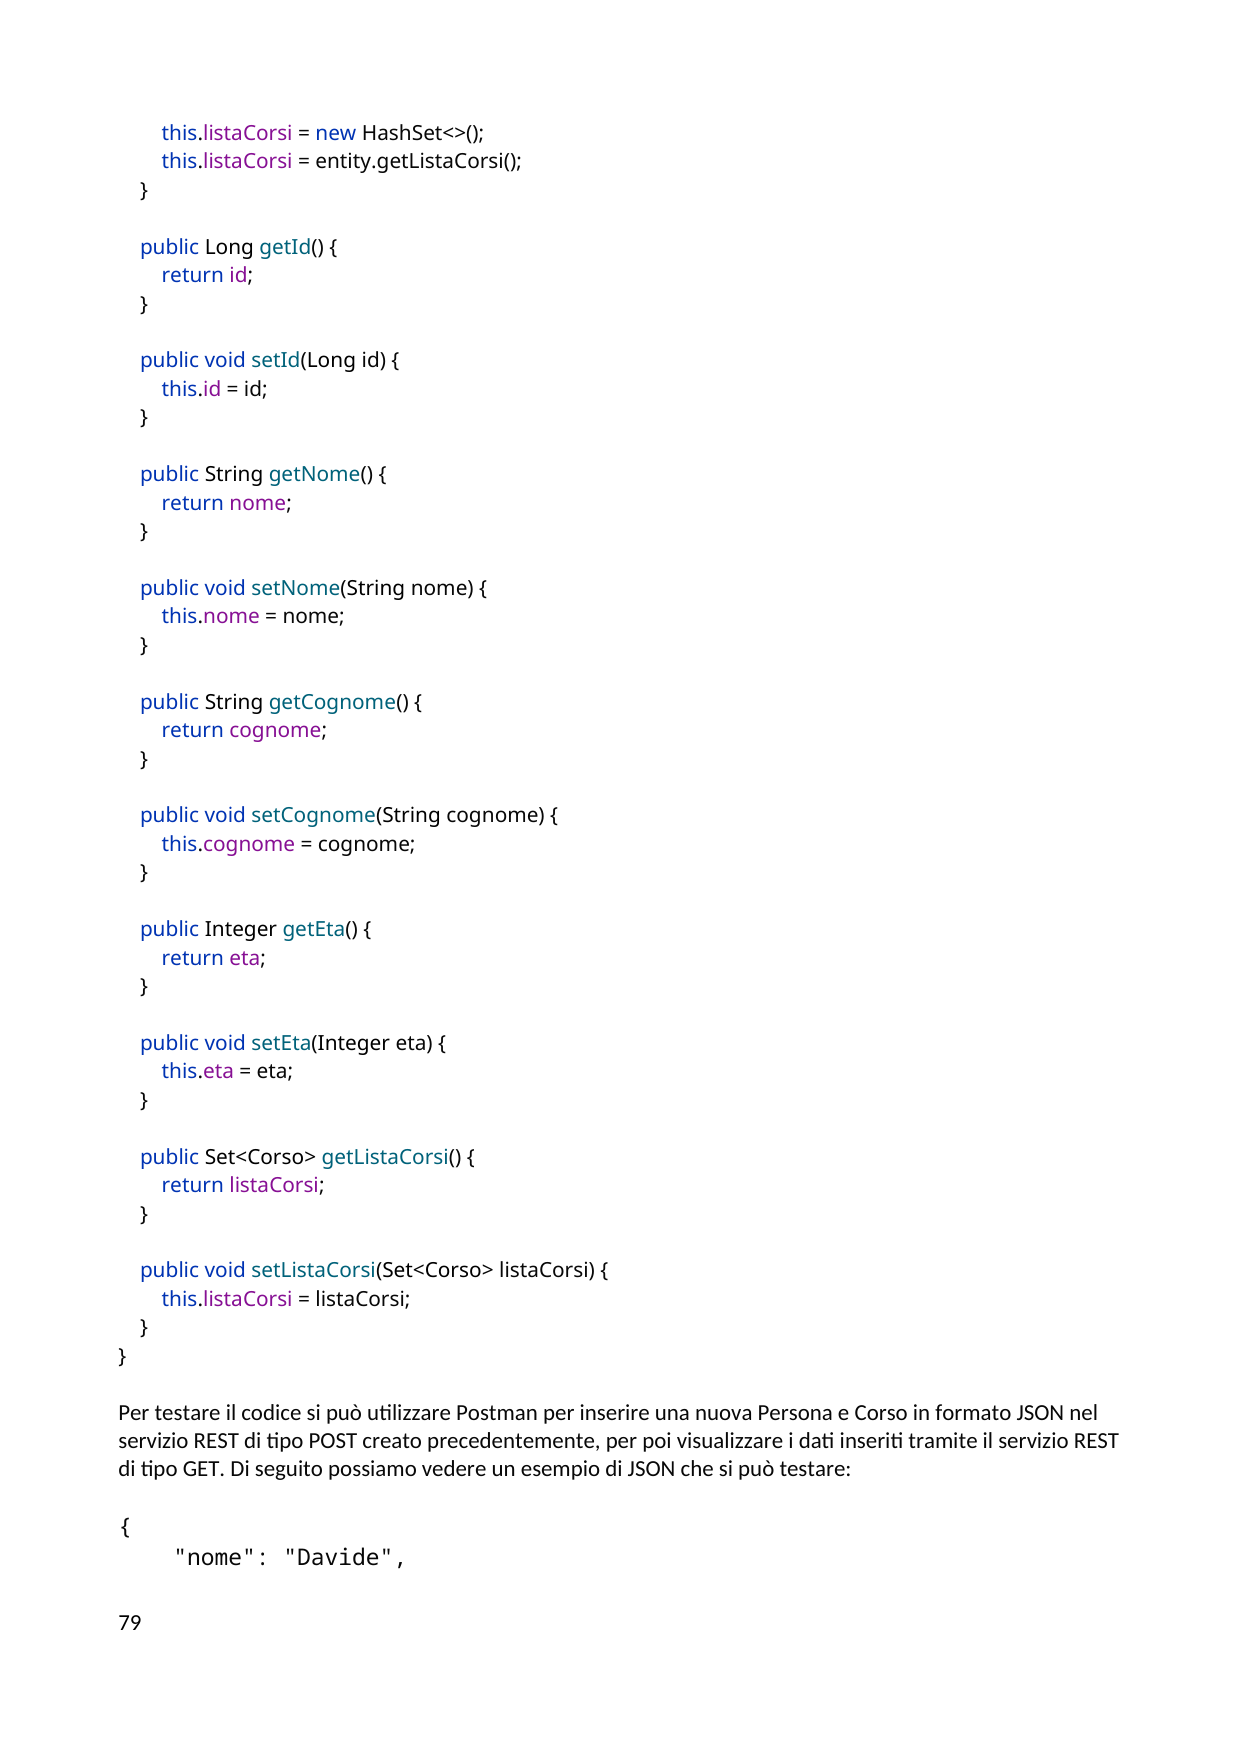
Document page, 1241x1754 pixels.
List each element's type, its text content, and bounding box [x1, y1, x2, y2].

text this.listaCorsi = new HashSet<>(); this.listaCorsi = entity.getListaCorsi(); } public Long getId() { return id; } public void setId(Long id) { this.id = id; } public String getNome() { return nome; } public void setNome(String nome) { this.nome = nome; } public String getCognome() { return cognome; } public void setCognome(String cognome) { this.cognome = cognome; } public Integer getEta() { return eta; } public void setEta(Integer eta) { this.eta = eta; } public Set<Corso> getListaCorsi() { return listaCorsi; } public void setListaCorsi(Set<Corso> listaCorsi) { this.listaCorsi = listaCorsi; } [118, 118, 1122, 1341]
text Per testare il codice si può utilizzare Postman per inserire una nuova Persona e Corso in formato JSON nel servizio REST di tipo POST creato precedentemente, per poi visualizzare i dati inseriti tramite il servizio REST di tipo GET. Di seguito possiamo vedere un esempio di JSON che si può testare: [118, 1398, 1122, 1482]
text } [118, 1341, 1122, 1369]
text { [118, 1510, 1122, 1541]
text "nome": "Davide", [118, 1541, 1122, 1572]
